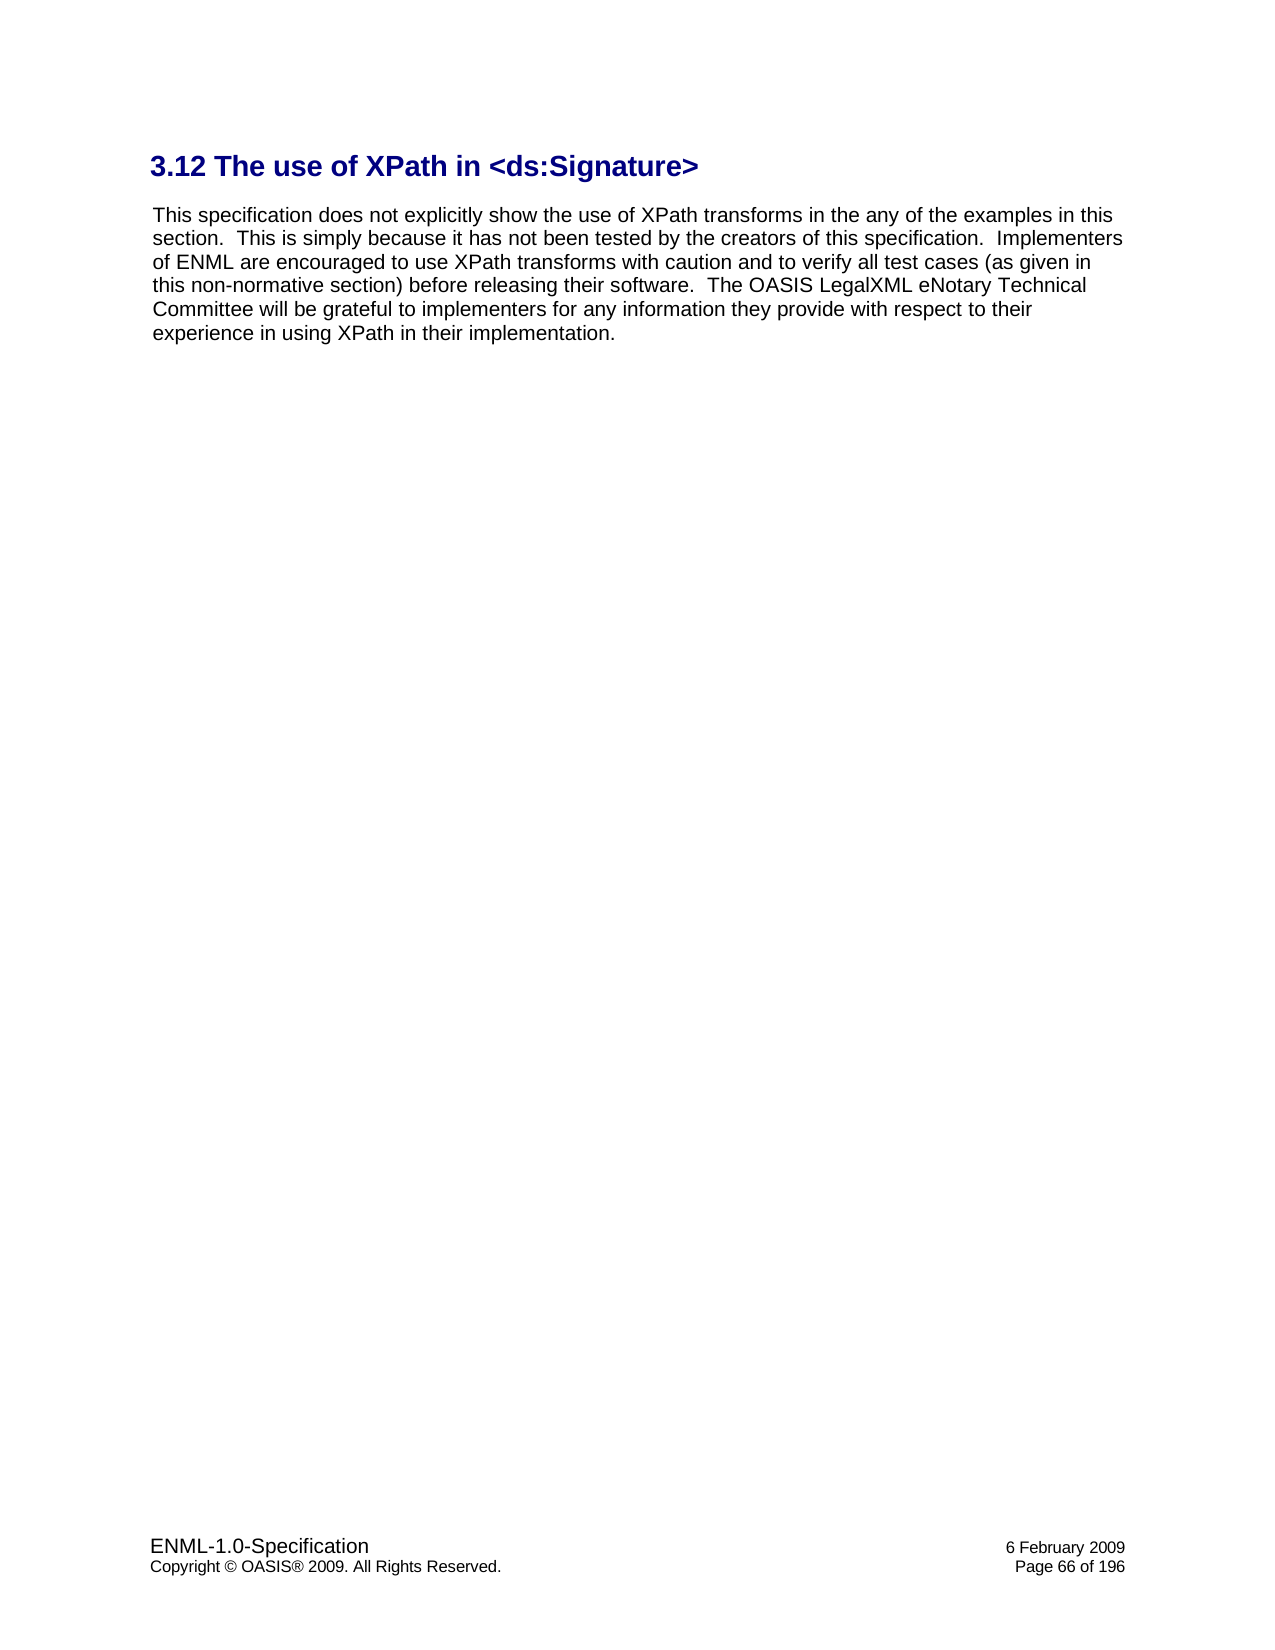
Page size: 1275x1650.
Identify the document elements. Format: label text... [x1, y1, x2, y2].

subtitle The use of XPath in <ds:Signature> [150, 150, 1125, 182]
text This specification does not explicitly show the use of XPath transforms in the any of the examples in this section. This is simply because it has not been tested by the creators of this specification. Implementers of ENML are encouraged to use XPath transforms with caution and to verify all test cases (as given in this non-normative section) before releasing their software. The OASIS LegalXML eNotary Technical Committee will be grateful to implementers for any information they provide with respect to their experience in using XPath in their implementation. [152, 203, 1125, 344]
